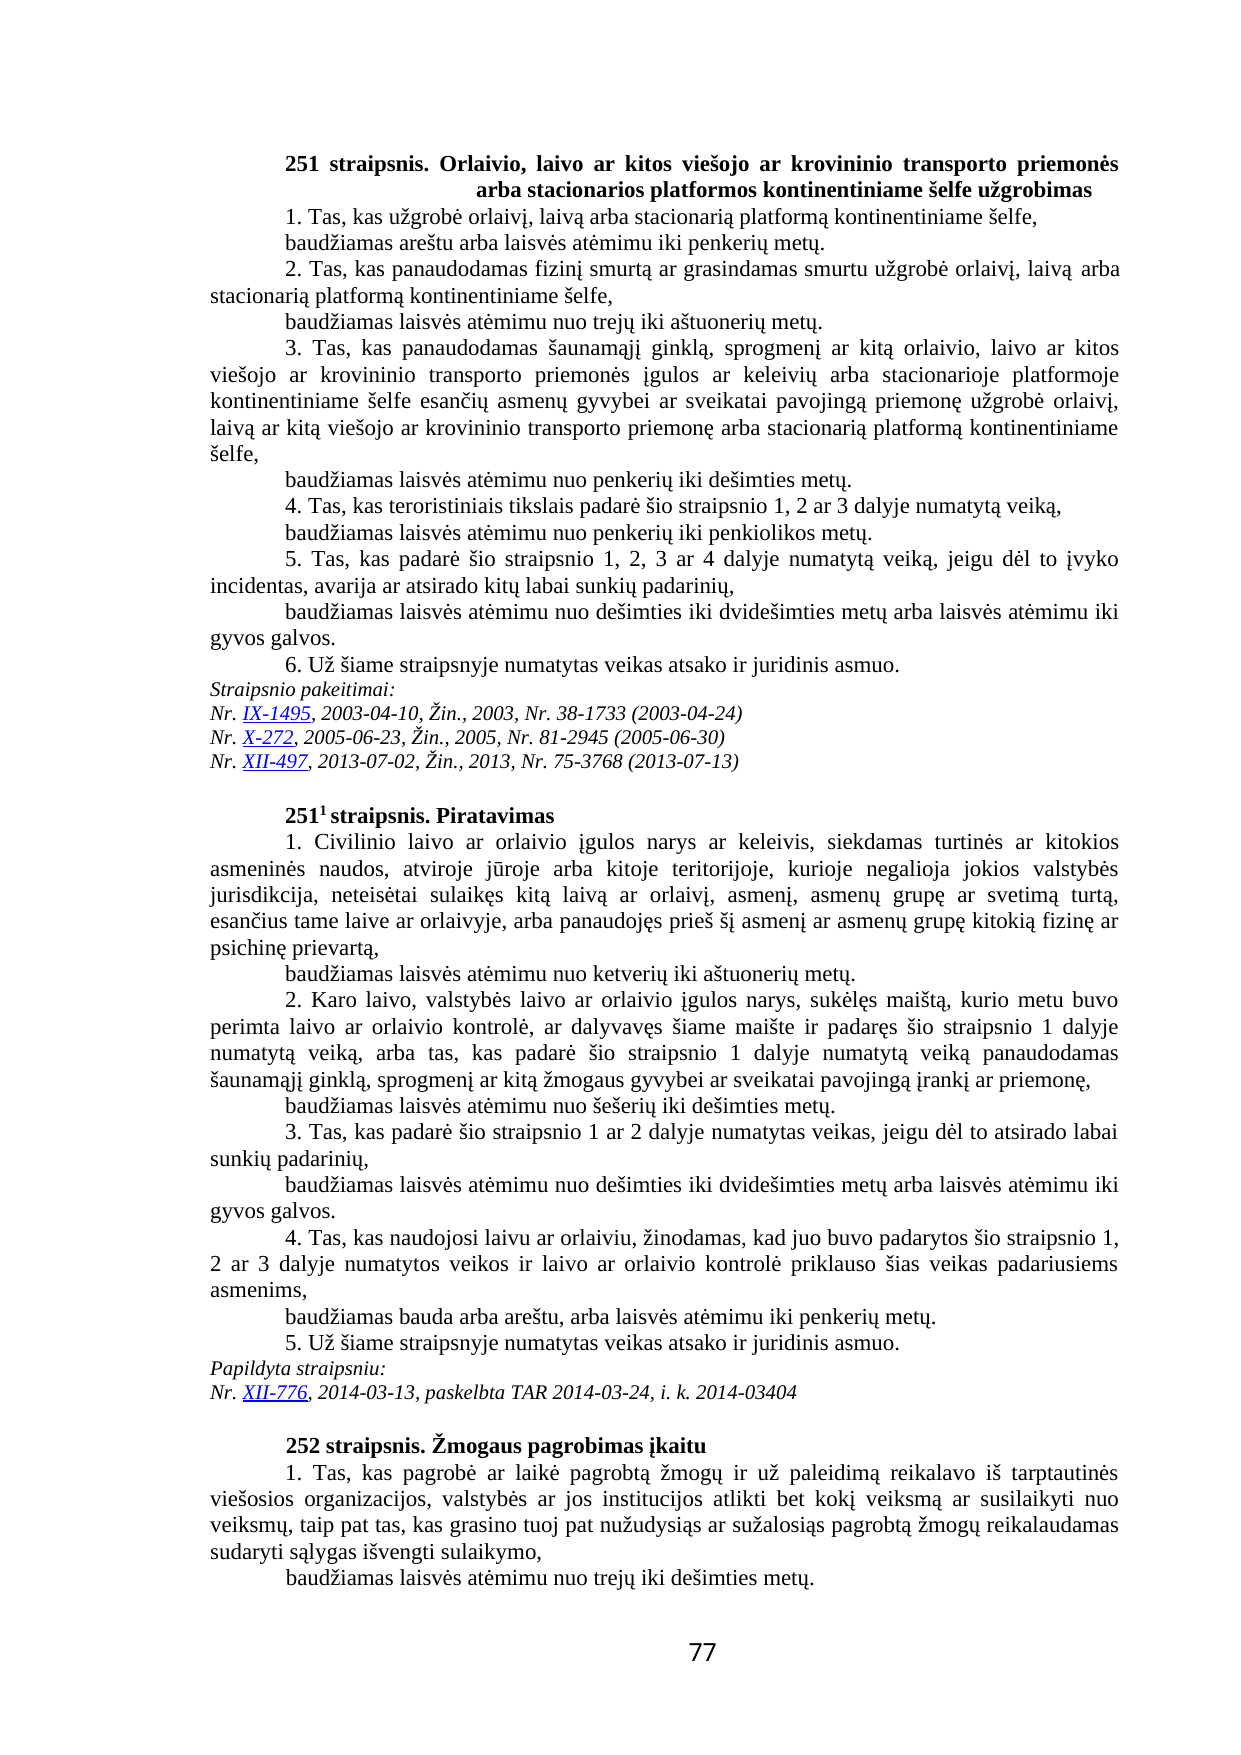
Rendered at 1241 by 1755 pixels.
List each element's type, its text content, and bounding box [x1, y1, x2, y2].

text 3. Tas, kas padarė šio straipsnio 1 ar 2 dalyje numatytas veikas, jeigu dėl to atsirado labai sunkių padarinių, [210, 1118, 1120, 1171]
text 5. Už šiame straipsnyje numatytas veikas atsako ir juridinis asmuo. [210, 1329, 1120, 1356]
text 5. Tas, kas padarė šio straipsnio 1, 2, 3 ar 4 dalyje numatytą veiką, jeigu dėl to įvyko incidentas, avarija ar atsirado kitų labai sunkių padarinių, [210, 545, 1120, 598]
text baudžiamas areštu arba laisvės atėmimu iki penkerių metų. [210, 229, 1120, 255]
text Nr. X-272, 2005-06-23, Žin., 2005, Nr. 81-2945 (2005-06-30) [210, 725, 1120, 749]
text baudžiamas laisvės atėmimu nuo dešimties iki dvidešimties metų arba laisvės atėmimu iki gyvos galvos. [210, 1171, 1120, 1224]
text 2. Tas, kas panaudodamas fizinį smurtą ar grasindamas smurtu užgrobė orlaivį, laivą arba stacionarią platformą kontinentiniame šelfe, [210, 255, 1120, 308]
text 2. Karo laivo, valstybės laivo ar orlaivio įgulos narys, sukėlęs maištą, kurio metu buvo perimta laivo ar orlaivio kontrolė, ar dalyvavęs šiame maište ir padaręs šio straipsnio 1 dalyje numatytą veiką, arba tas, kas padarė šio straipsnio 1 dalyje numatytą veiką panaudodamas šaunamąjį ginklą, sprogmenį ar kitą žmogaus gyvybei ar sveikatai pavojingą įrankį ar priemonę, [210, 987, 1120, 1092]
text baudžiamas laisvės atėmimu nuo penkerių iki penkiolikos metų. [210, 519, 1120, 545]
text baudžiamas laisvės atėmimu nuo dešimties iki dvidešimties metų arba laisvės atėmimu iki gyvos galvos. [210, 598, 1120, 651]
text baudžiamas laisvės atėmimu nuo ketverių iki aštuonerių metų. [210, 960, 1120, 987]
text Nr. XII-776, 2014-03-13, paskelbta TAR 2014-03-24, i. k. 2014-03404 [210, 1379, 1120, 1404]
text 4. Tas, kas teroristiniais tikslais padarė šio straipsnio 1, 2 ar 3 dalyje numatytą veiką, [210, 493, 1120, 519]
text 1. Tas, kas pagrobė ar laikė pagrobtą žmogų ir už paleidimą reikalavo iš tarptautinės viešosios organizacijos, valstybės ar jos institucijos atlikti bet kokį veiksmą ar susilaikyti nuo veiksmų, taip pat tas, kas grasino tuoj pat nužudysiąs ar sužalosiąs pagrobtą žmogų reikalaudamas sudaryti sąlygas išvengti sulaikymo, [210, 1459, 1120, 1564]
text baudžiamas laisvės atėmimu nuo trejų iki dešimties metų. [210, 1564, 1106, 1591]
text baudžiamas laisvės atėmimu nuo penkerių iki dešimties metų. [210, 466, 1120, 493]
text 4. Tas, kas naudojosi laivu ar orlaiviu, žinodamas, kad juo buvo padarytos šio straipsnio 1, 2 ar 3 dalyje numatytos veikos ir laivo ar orlaivio kontrolė priklauso šias veikas padariusiems asmenims, [210, 1224, 1120, 1303]
text baudžiamas laisvės atėmimu nuo trejų iki aštuonerių metų. [210, 308, 1120, 334]
text Nr. IX-1495, 2003-04-10, Žin., 2003, Nr. 38-1733 (2003-04-24) [210, 701, 1120, 725]
text 251 straipsnis. Orlaivio, laivo ar kitos viešojo ar krovininio transporto priemonės arba stacionarios platformos kontinentiniame šelfe užgrobimas [285, 150, 1120, 203]
text baudžiamas laisvės atėmimu nuo šešerių iki dešimties metų. [210, 1092, 1120, 1118]
text 1. Tas, kas užgrobė orlaivį, laivą arba stacionarią platformą kontinentiniame šelfe, [210, 203, 1120, 229]
text baudžiamas bauda arba areštu, arba laisvės atėmimu iki penkerių metų. [210, 1303, 1120, 1329]
text 3. Tas, kas panaudodamas šaunamąjį ginklą, sprogmenį ar kitą orlaivio, laivo ar kitos viešojo ar krovininio transporto priemonės įgulos ar keleivių arba stacionarioje platformoje kontinentiniame šelfe esančių asmenų gyvybei ar sveikatai pavojingą priemonę užgrobė orlaivį, laivą ar kitą viešojo ar krovininio transporto priemonę arba stacionarią platformą kontinentiniame šelfe, [210, 334, 1120, 466]
text 252 straipsnis. Žmogaus pagrobimas įkaitu [210, 1432, 1106, 1459]
text Papildyta straipsniu: [210, 1356, 1120, 1379]
text Nr. XII-497, 2013-07-02, Žin., 2013, Nr. 75-3768 (2013-07-13) [210, 749, 1120, 773]
text Straipsnio pakeitimai: [210, 677, 1120, 701]
text 1. Civilinio laivo ar orlaivio įgulos narys ar keleivis, siekdamas turtinės ar kitokios asmeninės naudos, atviroje jūroje arba kitoje teritorijoje, kurioje negalioja jokios valstybės jurisdikcija, neteisėtai sulaikęs kitą laivą ar orlaivį, asmenį, asmenų grupę ar svetimą turtą, esančius tame laive ar orlaivyje, arba panaudojęs prieš šį asmenį ar asmenų grupę kitokią fizinę ar psichinę prievartą, [210, 828, 1120, 960]
text 6. Už šiame straipsnyje numatytas veikas atsako ir juridinis asmuo. [210, 651, 1120, 677]
text 2511 straipsnis. Piratavimas [210, 802, 1120, 828]
